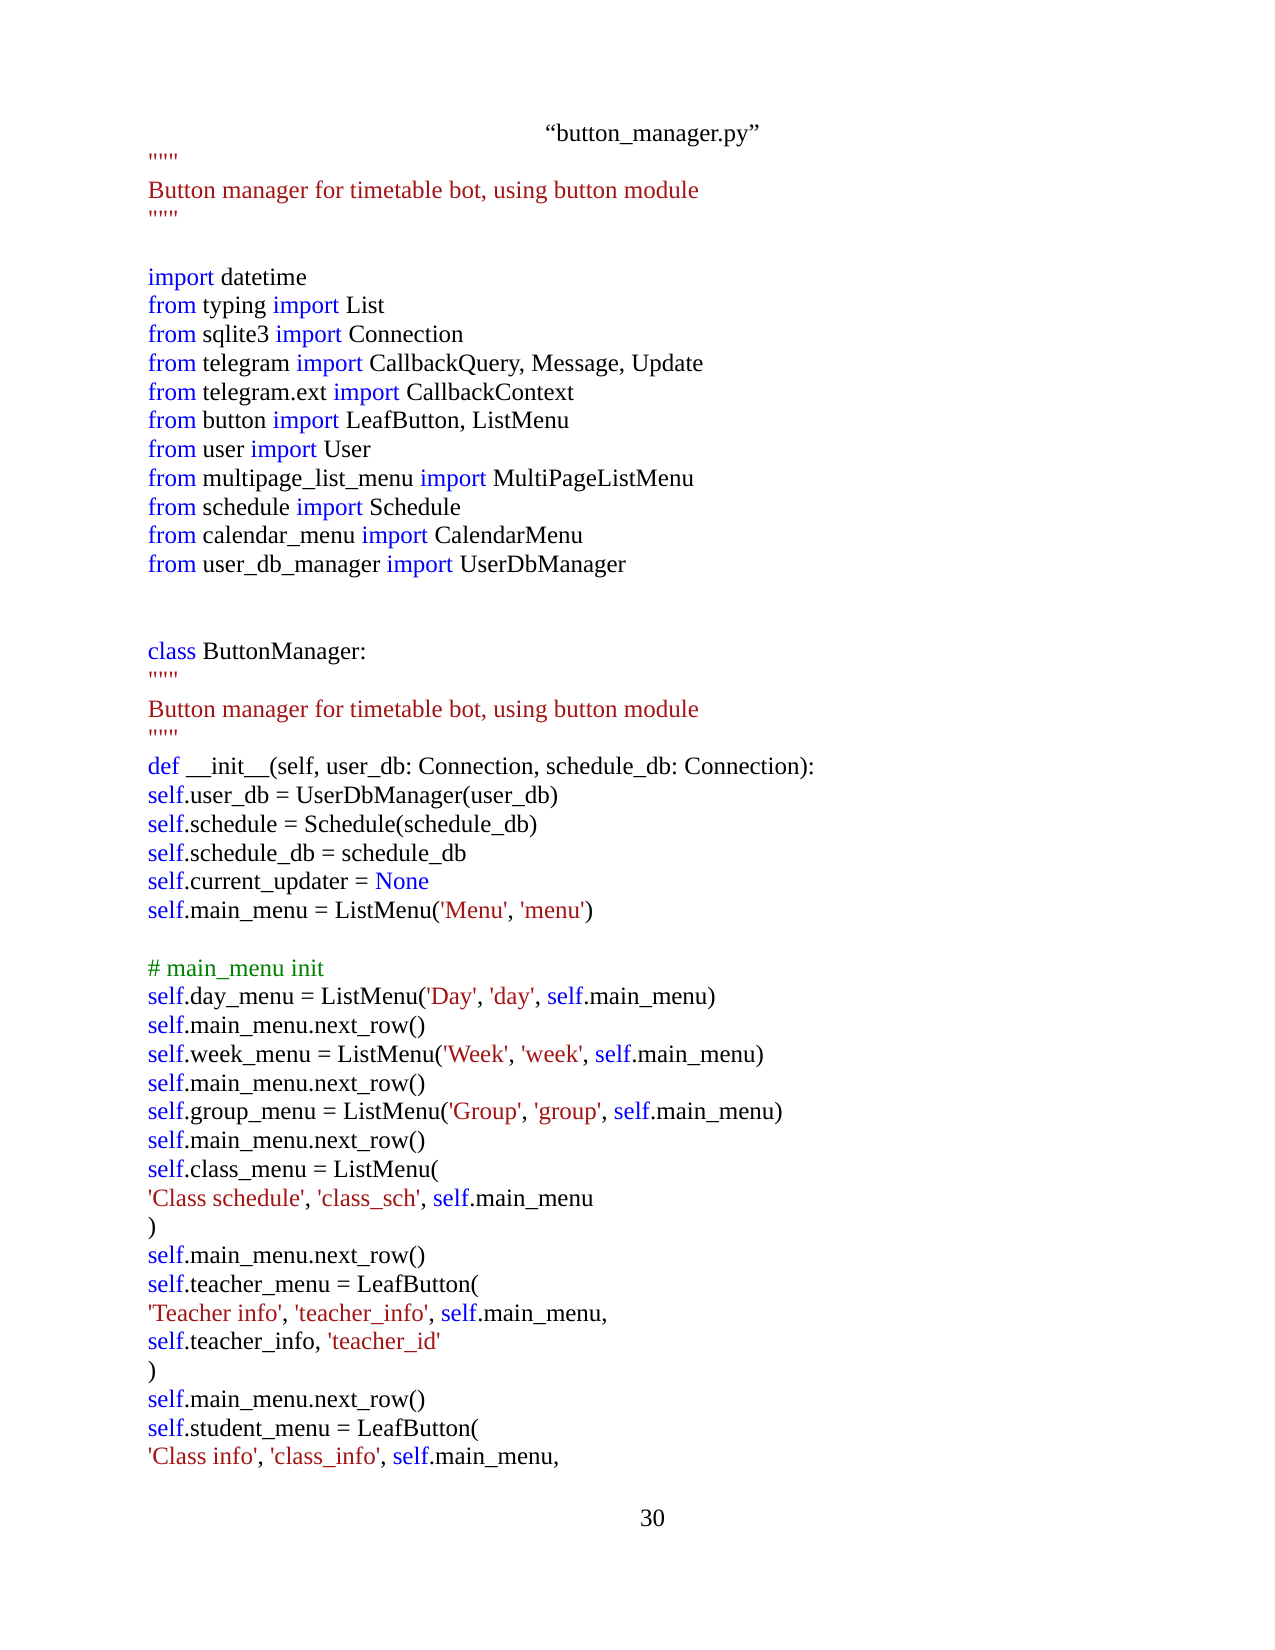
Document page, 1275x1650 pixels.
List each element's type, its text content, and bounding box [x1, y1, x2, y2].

text import datetime [118, 262, 1157, 291]
text """ [118, 204, 1157, 233]
text Button manager for timetable bot, using button module [118, 694, 1157, 723]
text from telegram.ext import CallbackContext [118, 377, 1157, 406]
text from typing import List [118, 291, 1157, 319]
text """ [118, 147, 1157, 176]
text self.class_menu = ListMenu( [118, 1154, 1157, 1183]
text ) [118, 1355, 1157, 1384]
text self.main_menu.next_row() [118, 1125, 1157, 1154]
text from schedule import Schedule [118, 492, 1157, 521]
text from multipage_list_menu import MultiPageListMenu [118, 463, 1157, 492]
text self.student_menu = LeafButton( [118, 1413, 1157, 1441]
text from button import LeafButton, ListMenu [118, 406, 1157, 434]
text from calendar_menu import CalendarMenu [118, 521, 1157, 549]
text 'Class schedule', 'class_sch', self.main_menu [118, 1183, 1157, 1211]
text self.main_menu.next_row() [118, 1384, 1157, 1413]
text Button manager for timetable bot, using button module [118, 176, 1157, 204]
text # main_menu init [118, 953, 1157, 981]
text “button_manager.py” [118, 118, 1157, 147]
text from user import User [118, 434, 1157, 463]
text self.main_menu.next_row() [118, 1068, 1157, 1096]
text self.main_menu.next_row() [118, 1010, 1157, 1039]
text self.teacher_menu = LeafButton( [118, 1269, 1157, 1298]
text class ButtonManager: [118, 636, 1157, 665]
text """ [118, 723, 1157, 751]
text self.group_menu = ListMenu('Group', 'group', self.main_menu) [118, 1096, 1157, 1125]
text """ [118, 665, 1157, 694]
text ) [118, 1211, 1157, 1240]
text def __init__(self, user_db: Connection, schedule_db: Connection): [118, 751, 1157, 780]
text 'Teacher info', 'teacher_info', self.main_menu, [118, 1298, 1157, 1326]
text self.week_menu = ListMenu('Week', 'week', self.main_menu) [118, 1039, 1157, 1068]
text from user_db_manager import UserDbManager [118, 549, 1157, 578]
text self.teacher_info, 'teacher_id' [118, 1326, 1157, 1355]
text self.day_menu = ListMenu('Day', 'day', self.main_menu) [118, 981, 1157, 1010]
text self.current_updater = None [118, 866, 1157, 895]
text self.user_db = UserDbManager(user_db) [118, 780, 1157, 809]
text 'Class info', 'class_info', self.main_menu, [118, 1441, 1157, 1470]
text self.schedule_db = schedule_db [118, 838, 1157, 866]
text self.schedule = Schedule(schedule_db) [118, 809, 1157, 838]
text from sqlite3 import Connection [118, 319, 1157, 348]
text self.main_menu.next_row() [118, 1240, 1157, 1269]
text self.main_menu = ListMenu('Menu', 'menu') [118, 895, 1157, 924]
text from telegram import CallbackQuery, Message, Update [118, 348, 1157, 377]
